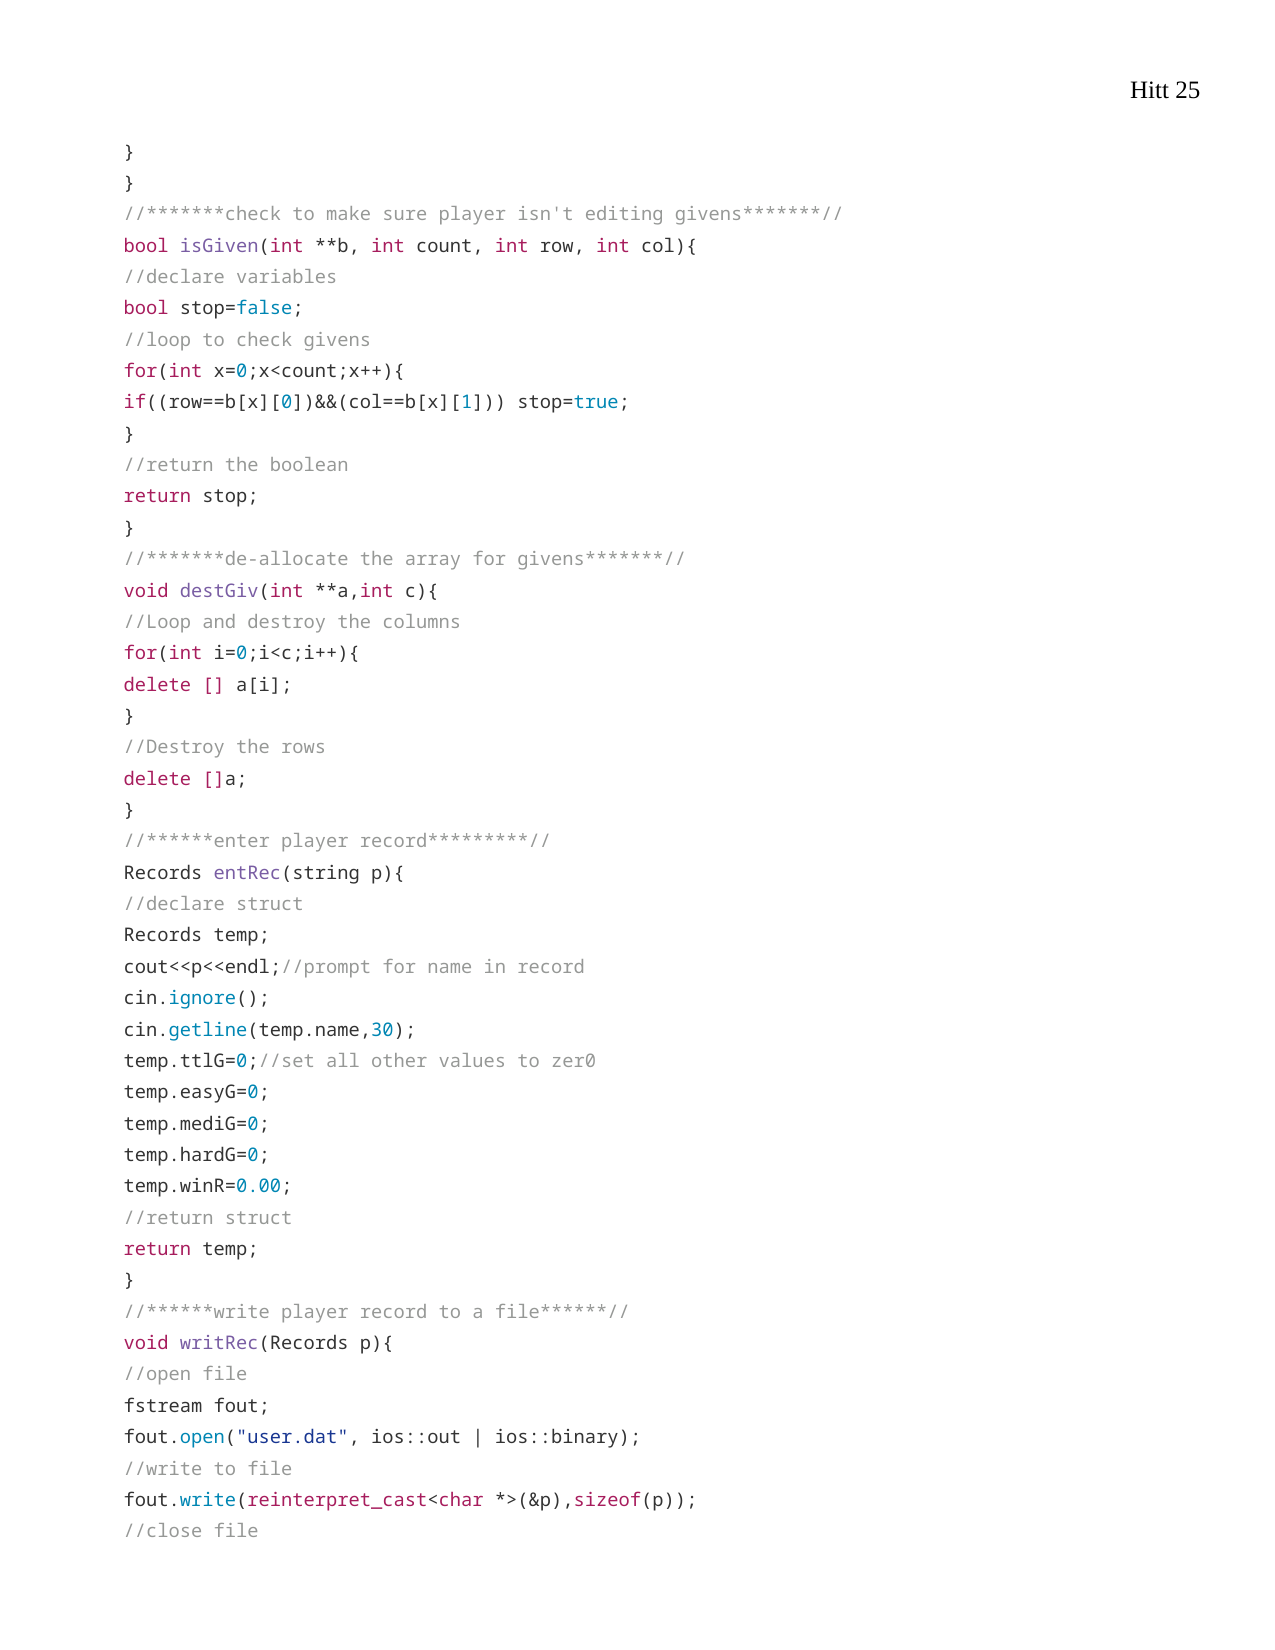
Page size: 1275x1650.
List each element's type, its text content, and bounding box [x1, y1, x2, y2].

table_cell delete [] a[i]; [120, 668, 1138, 699]
table_cell if((row==b[x][0])&&(col==b[x][1])) stop=true; [120, 386, 1138, 417]
table_cell fout.write(reinterpret_cast<char *>(&p),sizeof(p)); [120, 1483, 1138, 1514]
table_cell bool isGiven(int **b, int count, int row, int col){ [120, 229, 1138, 260]
table_cell [75, 919, 120, 950]
table_cell //Loop and destroy the columns [120, 605, 1138, 637]
table_cell //*******check to make sure player isn't editing givens*******// [120, 198, 1138, 229]
table_cell void destGiv(int **a,int c){ [120, 574, 1138, 605]
table_cell [75, 1326, 120, 1358]
table_cell } [120, 699, 1138, 731]
table_cell bool stop=false; [120, 292, 1138, 323]
table_cell temp.hardG=0; [120, 1138, 1138, 1170]
table_cell [75, 1452, 120, 1483]
table_cell [75, 449, 120, 480]
table_cell [75, 417, 120, 448]
table_cell [75, 1076, 120, 1107]
table_cell for(int i=0;i<c;i++){ [120, 637, 1138, 668]
table_cell //write to file [120, 1452, 1138, 1483]
table_cell delete []a; [120, 762, 1138, 793]
table_cell [75, 950, 120, 982]
table_cell cin.ignore(); [120, 982, 1138, 1013]
table_cell [75, 166, 120, 198]
table_cell [75, 1201, 120, 1232]
table_cell [75, 323, 120, 354]
table_cell temp.easyG=0; [120, 1076, 1138, 1107]
table_cell //open file [120, 1358, 1138, 1389]
table_cell [75, 543, 120, 574]
table_cell //loop to check givens [120, 323, 1138, 354]
table_cell } [120, 794, 1138, 825]
table_cell //declare variables [120, 260, 1138, 292]
table_cell temp.winR=0.00; [120, 1170, 1138, 1201]
table_cell [75, 574, 120, 605]
table_cell return temp; [120, 1233, 1138, 1264]
table_cell temp.ttlG=0;//set all other values to zer0 [120, 1044, 1138, 1076]
table_cell [75, 605, 120, 637]
table_cell [75, 386, 120, 417]
table_cell void writRec(Records p){ [120, 1326, 1138, 1358]
table_cell [75, 511, 120, 543]
table_cell [75, 982, 120, 1013]
table_cell //******enter player record*********// [120, 825, 1138, 856]
table_cell } [120, 135, 1138, 166]
table_cell [75, 480, 120, 511]
table_cell //return struct [120, 1201, 1138, 1232]
table_cell //******write player record to a file******// [120, 1295, 1138, 1326]
table_cell [75, 229, 120, 260]
table_cell [75, 1013, 120, 1044]
table_cell //close file [120, 1515, 1138, 1546]
table_cell cout<<p<<endl;//prompt for name in record [120, 950, 1138, 982]
table_cell Records entRec(string p){ [120, 856, 1138, 887]
table_cell } [120, 1264, 1138, 1295]
table_cell [75, 198, 120, 229]
table_cell //Destroy the rows [120, 731, 1138, 762]
table_cell [75, 1483, 120, 1514]
table_cell } [120, 511, 1138, 543]
table_cell for(int x=0;x<count;x++){ [120, 355, 1138, 386]
table_cell [75, 1107, 120, 1138]
table_cell //return the boolean [120, 449, 1138, 480]
table_cell [75, 731, 120, 762]
table_cell temp.mediG=0; [120, 1107, 1138, 1138]
table_cell } [120, 417, 1138, 448]
table_cell [75, 1138, 120, 1170]
table_cell } [120, 166, 1138, 198]
table_cell [75, 292, 120, 323]
table_cell [75, 856, 120, 887]
table_cell [75, 135, 120, 166]
table_cell [75, 1358, 120, 1389]
table_cell fstream fout; [120, 1389, 1138, 1421]
table_cell [75, 794, 120, 825]
table_cell [75, 637, 120, 668]
table_cell [75, 1233, 120, 1264]
table_cell Records temp; [120, 919, 1138, 950]
table_cell //*******de-allocate the array for givens*******// [120, 543, 1138, 574]
table_cell [75, 355, 120, 386]
table_cell cin.getline(temp.name,30); [120, 1013, 1138, 1044]
table_cell [75, 1044, 120, 1076]
table_cell return stop; [120, 480, 1138, 511]
table_cell [75, 1389, 120, 1421]
table_cell [75, 1421, 120, 1452]
table_cell [75, 888, 120, 919]
table_cell [75, 1264, 120, 1295]
table_cell [75, 699, 120, 731]
table_cell [75, 825, 120, 856]
table_cell [75, 668, 120, 699]
table_cell [75, 1295, 120, 1326]
table_cell fout.open("user.dat", ios::out | ios::binary); [120, 1421, 1138, 1452]
table_cell [75, 260, 120, 292]
table_cell [75, 762, 120, 793]
table_cell [75, 1515, 120, 1546]
table_cell [75, 1170, 120, 1201]
table_cell //declare struct [120, 888, 1138, 919]
